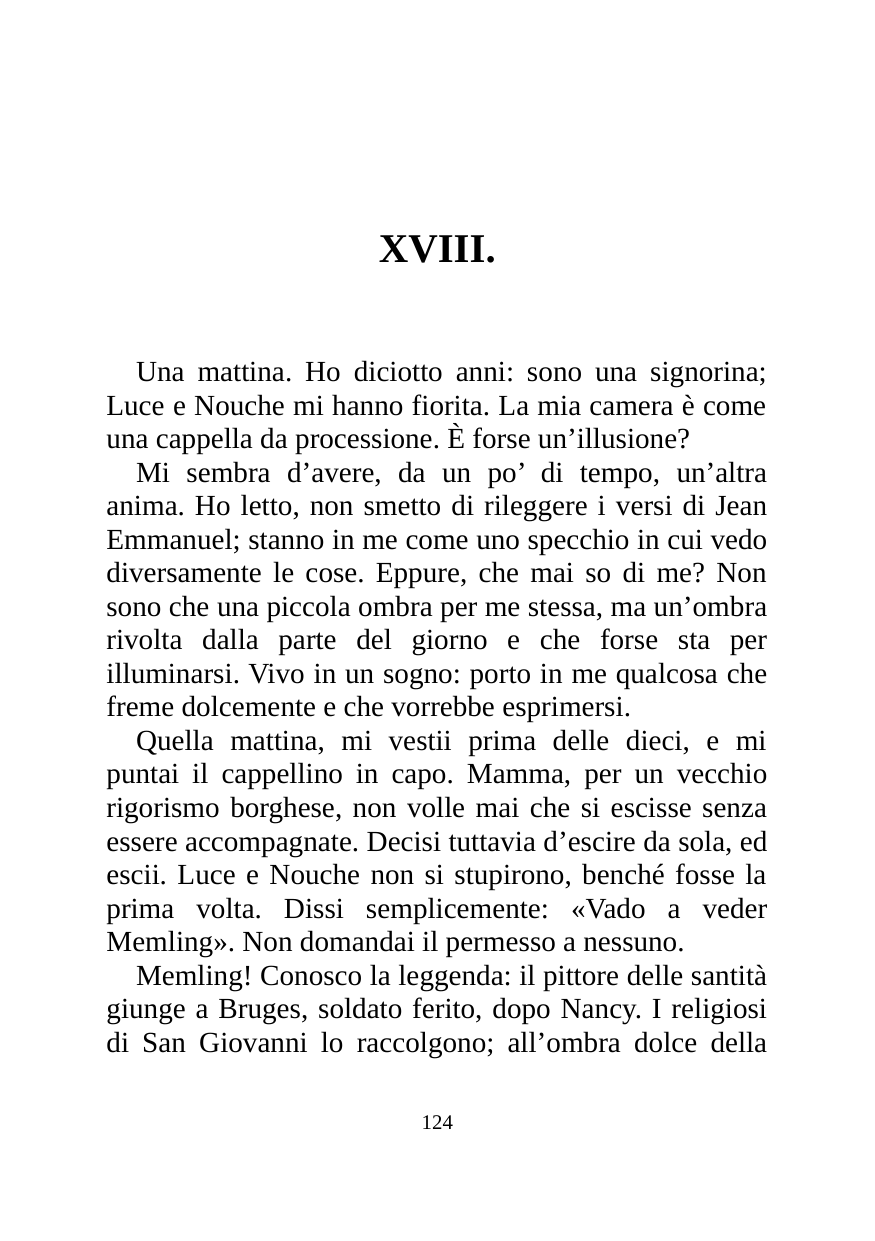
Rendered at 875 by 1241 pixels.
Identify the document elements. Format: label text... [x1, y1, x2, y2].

text Una mattina. Ho diciotto anni: sono una signorina; Luce e Nouche mi hanno fiorita. La mia camera è come una cappella da processione. È forse un’illusione? [106, 354, 768, 455]
text Mi sembra d’avere, da un po’ di tempo, un’altra anima. Ho letto, non smetto di rileggere i versi di Jean Emmanuel; stanno in me come uno specchio in cui vedo diversamente le cose. Eppure, che mai so di me? Non sono che una piccola ombra per me stessa, ma un’ombra rivolta dalla parte del giorno e che forse sta per illuminarsi. Vivo in un sogno: porto in me qualcosa che freme dolcemente e che vorrebbe esprimersi. [106, 455, 768, 723]
text Memling! Conosco la leggenda: il pittore delle santità giunge a Bruges, soldato ferito, dopo Nancy. I religiosi di San Giovanni lo raccolgono; all’ombra dolce della [106, 958, 768, 1058]
subtitle XVIII. [106, 224, 768, 271]
text Quella mattina, mi vestii prima delle dieci, e mi puntai il cappellino in capo. Mamma, per un vecchio rigorismo borghese, non volle mai che si escisse senza essere accompagnate. Decisi tuttavia d’escire da sola, ed escii. Luce e Nouche non si stupirono, benché fosse la prima volta. Dissi semplicemente: «Vado a veder Memling». Non domandai il permesso a nessuno. [106, 723, 768, 958]
